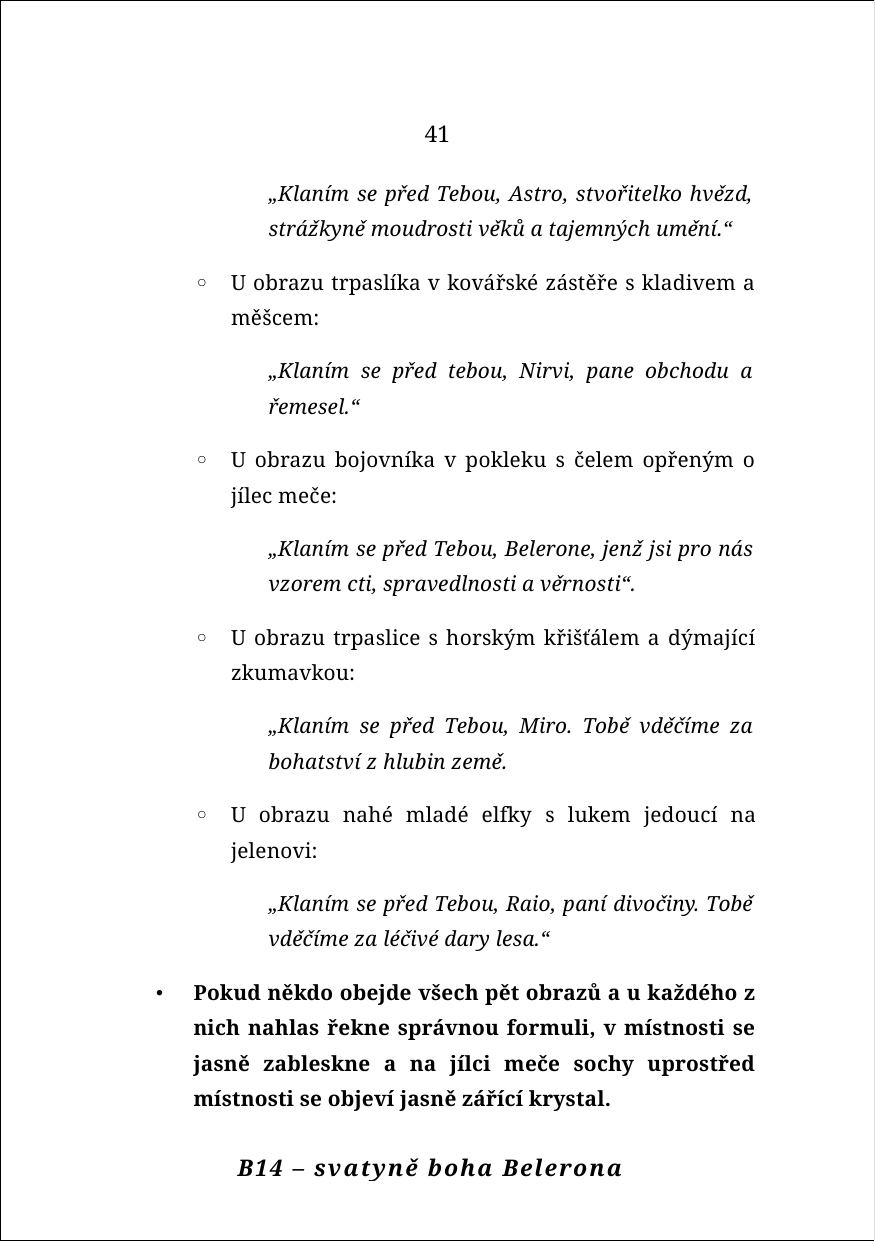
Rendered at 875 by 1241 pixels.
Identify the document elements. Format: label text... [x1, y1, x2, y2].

list U obrazu bojovníka v pokleku s čelem opřeným o jílec meče: [193, 445, 756, 509]
list „Klaním se před Tebou, Belerone, jenž jsi pro nás vzorem cti, spravedlnosti a věrnosti“. [231, 534, 756, 598]
list „Klaním se před Tebou, Miro. Tobě vděčíme za bohatství z hlubin země. [231, 711, 756, 775]
list U obrazu nahé mladé elfky s lukem jedoucí na jelenovi: [193, 800, 756, 864]
list „Klaním se před Tebou, Astro, stvořitelko hvězd, strážkyně moudrosti věků a tajemných umění.“ [231, 179, 756, 243]
list U obrazu trpaslíka v kovářské zástěře s kladivem a měšcem: [193, 268, 756, 332]
list „Klaním se před tebou, Nirvi, pane obchodu a řemesel.“ [231, 356, 756, 420]
list Pokud někdo obejde všech pět obrazů a u každého z nich nahlas řekne správnou formuli, v místnosti se jasně zableskne a na jílci meče sochy uprostřed místnosti se objeví jasně zářící krystal. [156, 978, 756, 1113]
list U obrazu trpaslice s horským křišťálem a dýmající zkumavkou: [193, 623, 756, 687]
list „Klaním se před Tebou, Raio, paní divočiny. Tobě vděčíme za léčivé dary lesa.“ [231, 889, 756, 953]
